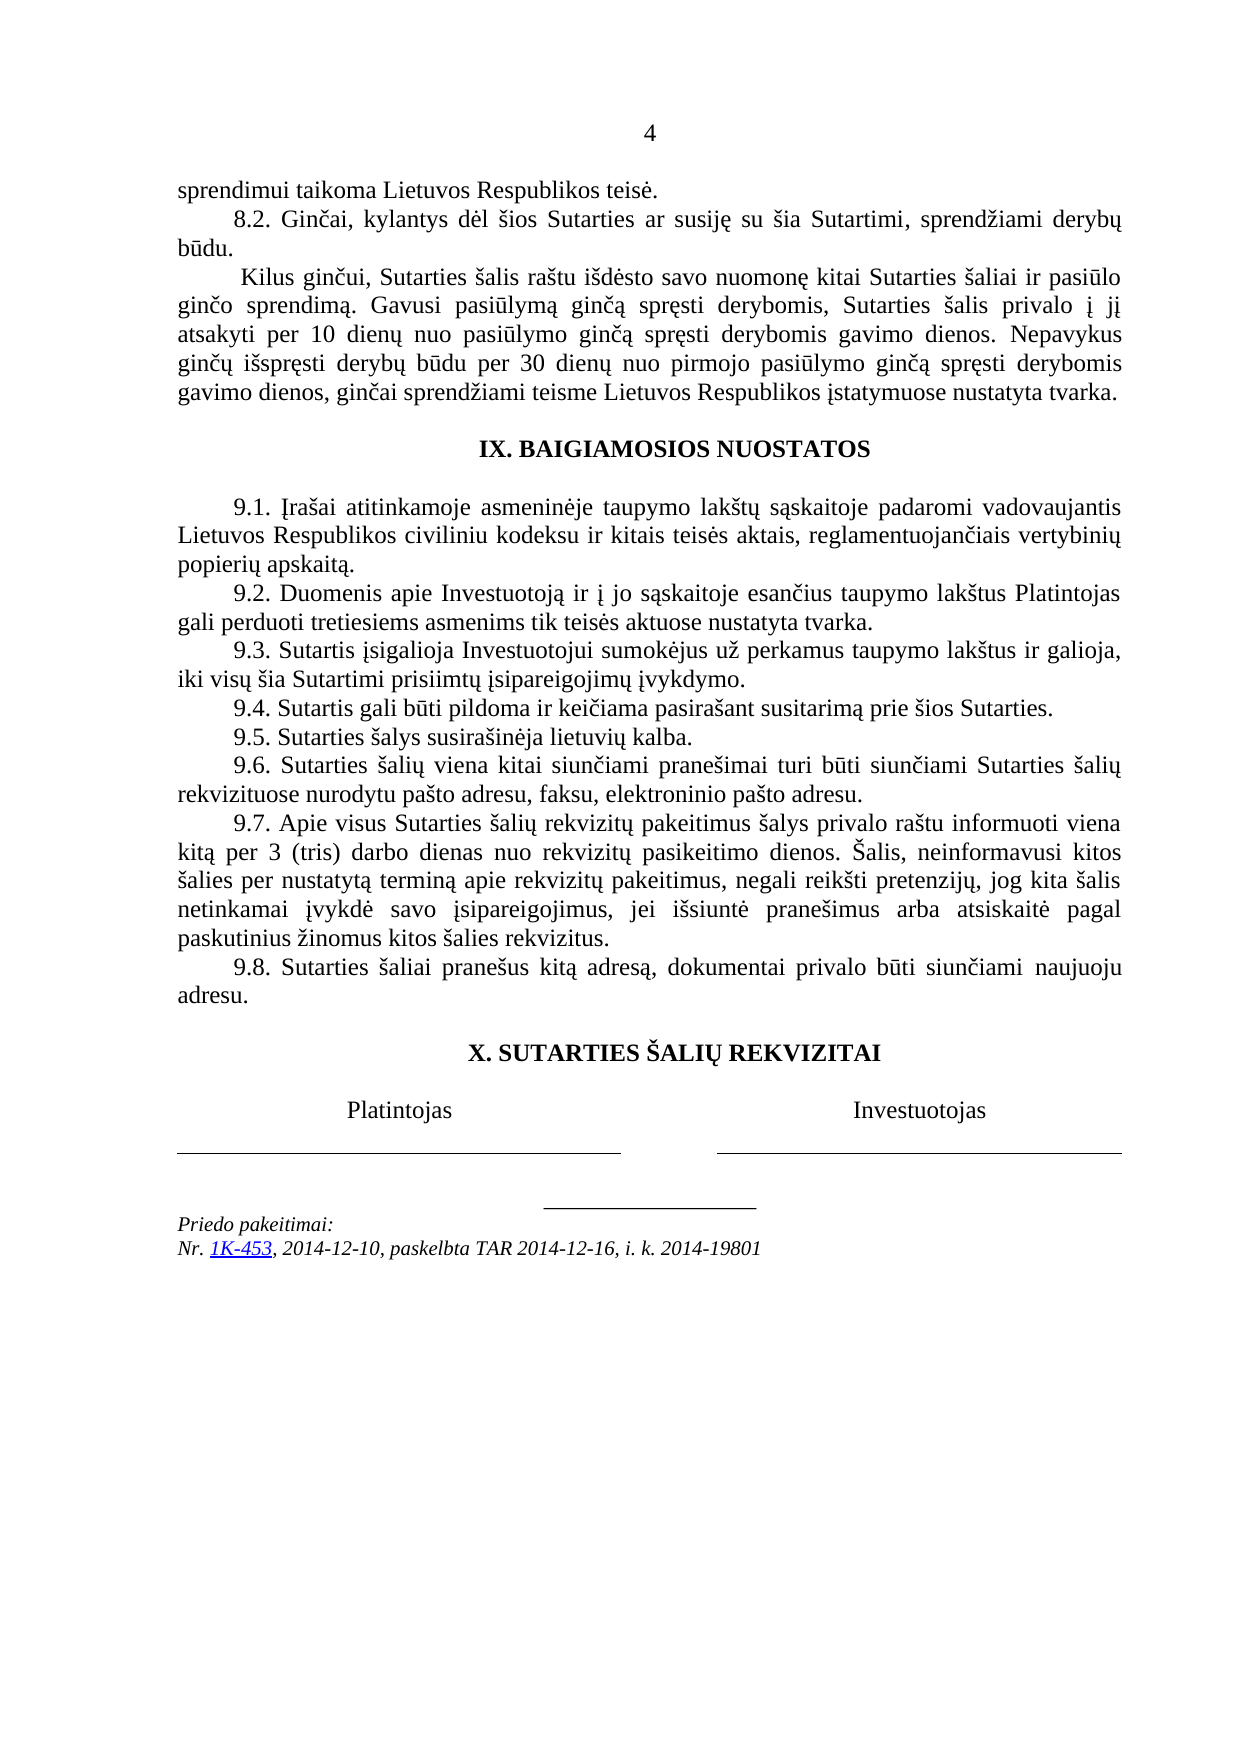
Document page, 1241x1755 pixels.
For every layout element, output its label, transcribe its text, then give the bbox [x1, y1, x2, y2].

text 9.1. Įrašai atitinkamoje asmeninėje taupymo lakštų sąskaitoje padaromi vadovaujantis Lietuvos Respublikos civiliniu kodeksu ir kitais teisės aktais, reglamentuojančiais vertybinių popierių apskaitą. [177, 492, 1122, 578]
text 9.3. Sutartis įsigalioja Investuotojui sumokėjus už perkamus taupymo lakštus ir galioja, iki visų šia Sutartimi prisiimtų įsipareigojimų įvykdymo. [177, 636, 1122, 693]
table_header Investuotojas [717, 1096, 1122, 1124]
text X. SUTARTIES ŠALIŲ REKVIZITAI [177, 1038, 1122, 1067]
text _________________ [177, 1183, 1122, 1212]
text Priedo pakeitimai: [177, 1212, 1122, 1236]
table_cell [621, 1124, 717, 1153]
text 9.2. Duomenis apie Investuotoją ir į jo sąskaitoje esančius taupymo lakštus Platintojas gali perduoti tretiesiems asmenims tik teisės aktuose nustatyta tvarka. [177, 578, 1122, 636]
text 9.7. Apie visus Sutarties šalių rekvizitų pakeitimus šalys privalo raštu informuoti viena kitą per 3 (tris) darbo dienas nuo rekvizitų pasikeitimo dienos. Šalis, neinformavusi kitos šalies per nustatytą terminą apie rekvizitų pakeitimus, negali reikšti pretenzijų, jog kita šalis netinkamai įvykdė savo įsipareigojimus, jei išsiuntė pranešimus arba atsiskaitė pagal paskutinius žinomus kitos šalies rekvizitus. [177, 808, 1122, 952]
table_header [621, 1096, 717, 1124]
text 8.2. Ginčai, kylantys dėl šios Sutarties ar susiję su šia Sutartimi, sprendžiami derybų būdu. [177, 204, 1122, 262]
text Kilus ginčui, Sutarties šalis raštu išdėsto savo nuomonę kitai Sutarties šaliai ir pasiūlo ginčo sprendimą. Gavusi pasiūlymą ginčą spręsti derybomis, Sutarties šalis privalo į jį atsakyti per 10 dienų nuo pasiūlymo ginčą spręsti derybomis gavimo dienos. Nepavykus ginčų išspręsti derybų būdu per 30 dienų nuo pirmojo pasiūlymo ginčą spręsti derybomis gavimo dienos, ginčai sprendžiami teisme Lietuvos Respublikos įstatymuose nustatyta tvarka. [177, 262, 1122, 406]
text Nr. 1K-453, 2014-12-10, paskelbta TAR 2014-12-16, i. k. 2014-19801 [177, 1236, 1122, 1260]
text 9.8. Sutarties šaliai pranešus kitą adresą, dokumentai privalo būti siunčiami naujuoju adresu. [177, 952, 1122, 1009]
table_cell [717, 1124, 1122, 1153]
text sprendimui taikoma Lietuvos Respublikos teisė. [177, 176, 1122, 204]
table_cell [177, 1124, 621, 1153]
table_header Platintojas [177, 1096, 621, 1124]
text 9.6. Sutarties šalių viena kitai siunčiami pranešimai turi būti siunčiami Sutarties šalių rekvizituose nurodytu pašto adresu, faksu, elektroninio pašto adresu. [177, 751, 1122, 808]
text 9.5. Sutarties šalys susirašinėja lietuvių kalba. [177, 722, 1122, 751]
text 9.4. Sutartis gali būti pildoma ir keičiama pasirašant susitarimą prie šios Sutarties. [177, 693, 1122, 722]
text IX. BAIGIAMOSIOS NUOSTATOS [177, 434, 1122, 463]
